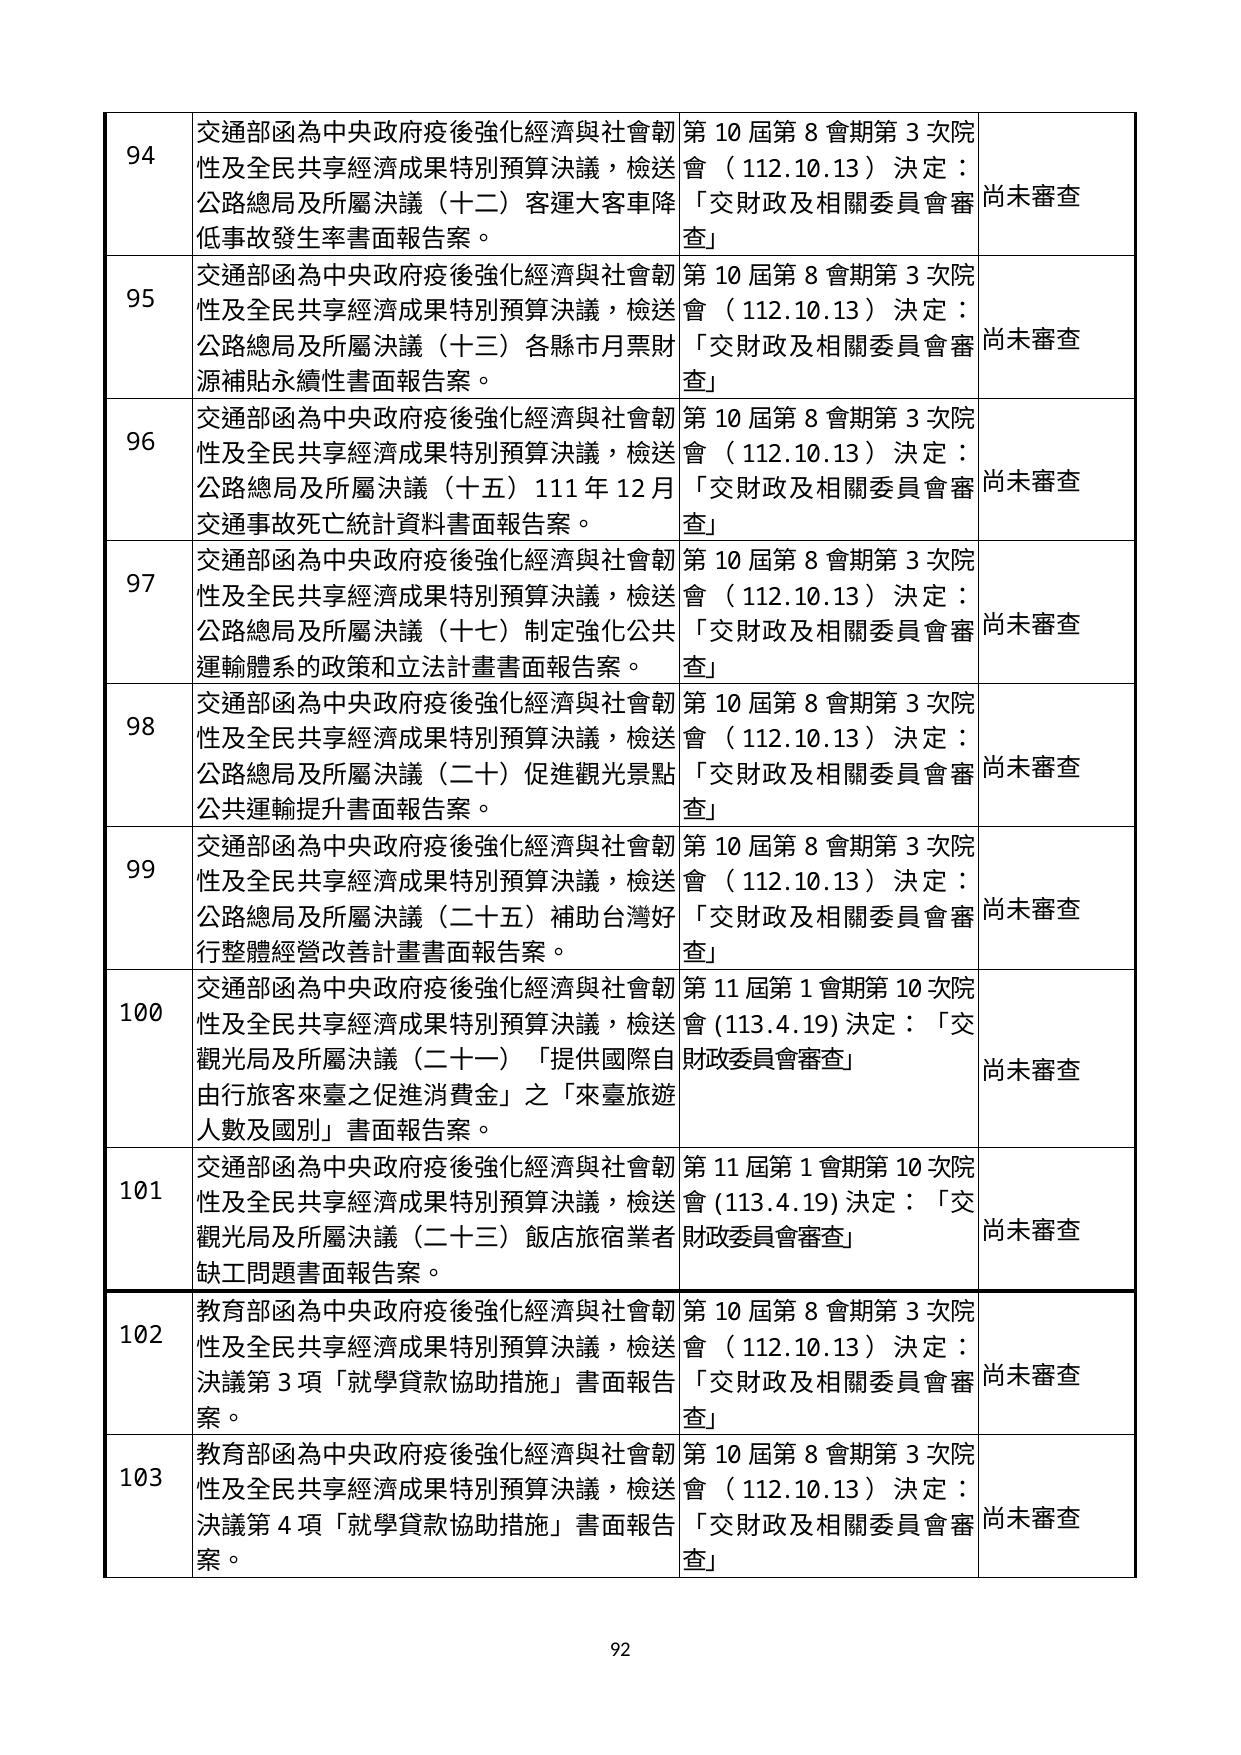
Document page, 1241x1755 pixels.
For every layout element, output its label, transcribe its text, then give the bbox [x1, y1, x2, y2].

table_cell [107, 684, 192, 826]
table_cell 教育部函為中央政府疫後強化經濟與社會韌性及全民共享經濟成果特別預算決議，檢送決議第4項「就學貸款協助措施」書面報告案。 [193, 1435, 679, 1577]
table_cell 第10屆第8會期第3次院會（112.10.13）決定：「交財政及相關委員會審查」 [680, 256, 978, 398]
table_cell [107, 399, 192, 540]
table_cell 尚未審查 [979, 1293, 1134, 1434]
table_cell 尚未審查 [979, 970, 1134, 1147]
table_cell [107, 113, 192, 255]
table_cell 交通部函為中央政府疫後強化經濟與社會韌性及全民共享經濟成果特別預算決議，檢送公路總局及所屬決議（十三）各縣市月票財源補貼永續性書面報告案。 [193, 256, 679, 398]
table_cell [107, 1293, 192, 1434]
table_cell 尚未審查 [979, 684, 1134, 826]
table_cell 交通部函為中央政府疫後強化經濟與社會韌性及全民共享經濟成果特別預算決議，檢送公路總局及所屬決議（十二）客運大客車降低事故發生率書面報告案。 [193, 113, 679, 255]
table_cell [107, 256, 192, 398]
table_cell 第10屆第8會期第3次院會（112.10.13）決定：「交財政及相關委員會審查」 [680, 684, 978, 826]
table_cell 第10屆第8會期第3次院會（112.10.13）決定：「交財政及相關委員會審查」 [680, 113, 978, 255]
table_cell 第11屆第1會期第10次院會(113.4.19)決定：「交財政委員會審查」 [680, 1148, 978, 1289]
table_cell 尚未審查 [979, 541, 1134, 683]
table_cell [107, 827, 192, 968]
table_cell 第10屆第8會期第3次院會（112.10.13）決定：「交財政及相關委員會審查」 [680, 541, 978, 683]
table_cell 交通部函為中央政府疫後強化經濟與社會韌性及全民共享經濟成果特別預算決議，檢送公路總局及所屬決議（十五）111年12月交通事故死亡統計資料書面報告案。 [193, 399, 679, 540]
table_cell 尚未審查 [979, 1148, 1134, 1289]
table_cell 尚未審查 [979, 113, 1134, 255]
table_cell [107, 541, 192, 683]
table_cell 尚未審查 [979, 256, 1134, 398]
table_cell 第10屆第8會期第3次院會（112.10.13）決定：「交財政及相關委員會審查」 [680, 827, 978, 968]
table_cell 交通部函為中央政府疫後強化經濟與社會韌性及全民共享經濟成果特別預算決議，檢送觀光局及所屬決議（二十三）飯店旅宿業者缺工問題書面報告案。 [193, 1148, 679, 1289]
table_cell 第10屆第8會期第3次院會（112.10.13）決定：「交財政及相關委員會審查」 [680, 1435, 978, 1577]
table_cell 尚未審查 [979, 1435, 1134, 1577]
table_cell 交通部函為中央政府疫後強化經濟與社會韌性及全民共享經濟成果特別預算決議，檢送公路總局及所屬決議（十七）制定強化公共運輸體系的政策和立法計畫書面報告案。 [193, 541, 679, 683]
table_cell 交通部函為中央政府疫後強化經濟與社會韌性及全民共享經濟成果特別預算決議，檢送公路總局及所屬決議（二十）促進觀光景點公共運輸提升書面報告案。 [193, 684, 679, 826]
table_cell 尚未審查 [979, 399, 1134, 540]
table_cell 交通部函為中央政府疫後強化經濟與社會韌性及全民共享經濟成果特別預算決議，檢送公路總局及所屬決議（二十五）補助台灣好行整體經營改善計畫書面報告案。 [193, 827, 679, 968]
table_cell 交通部函為中央政府疫後強化經濟與社會韌性及全民共享經濟成果特別預算決議，檢送觀光局及所屬決議（二十一）「提供國際自由行旅客來臺之促進消費金」之「來臺旅遊人數及國別」書面報告案。 [193, 970, 679, 1147]
table_cell 第11屆第1會期第10次院會(113.4.19)決定：「交財政委員會審查」 [680, 970, 978, 1147]
table_cell [107, 1148, 192, 1289]
table_cell 第10屆第8會期第3次院會（112.10.13）決定：「交財政及相關委員會審查」 [680, 399, 978, 540]
table_cell 第10屆第8會期第3次院會（112.10.13）決定：「交財政及相關委員會審查」 [680, 1293, 978, 1434]
table_cell 尚未審查 [979, 827, 1134, 968]
table_cell 教育部函為中央政府疫後強化經濟與社會韌性及全民共享經濟成果特別預算決議，檢送決議第3項「就學貸款協助措施」書面報告案。 [193, 1293, 679, 1434]
table_cell [107, 1435, 192, 1577]
table_cell [107, 970, 192, 1147]
